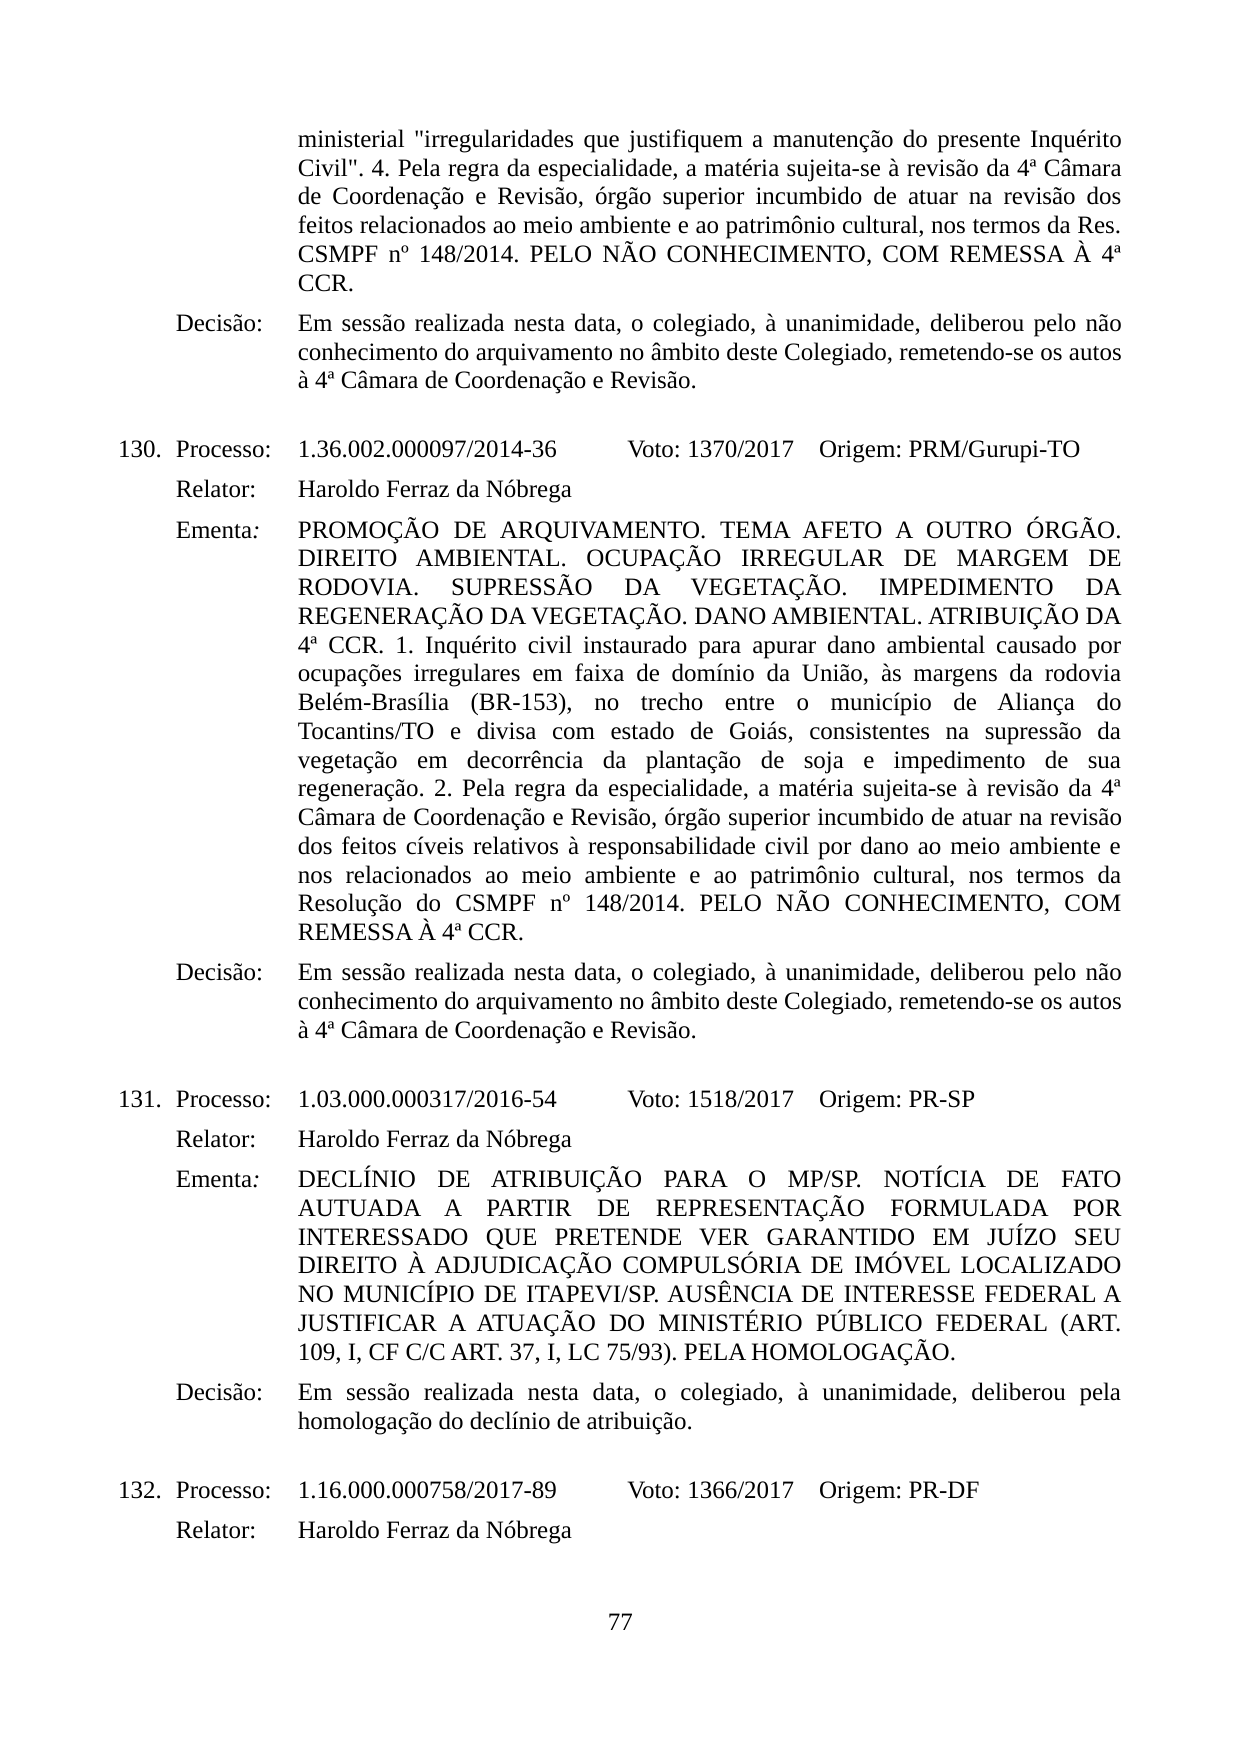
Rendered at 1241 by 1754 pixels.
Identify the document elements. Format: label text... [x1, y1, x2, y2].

table_header Processo: [170, 1078, 292, 1118]
table_header Processo: [170, 1469, 292, 1509]
table_header 1.16.000.000758/2017-89 [292, 1469, 621, 1509]
table_cell Decisão: [170, 1371, 292, 1440]
table_cell [112, 1118, 170, 1158]
table_header Origem: PR-DF [813, 1469, 1128, 1509]
table_cell Ementa: [170, 509, 292, 952]
table_cell Em sessão realizada nesta data, o colegiado, à unanimidade, deliberou pelo não conhecimento do arquivamento no âmbito deste Colegiado, remetendo-se os autos à 4ª Câmara de Coordenação e Revisão. [292, 952, 1128, 1049]
table_cell [170, 118, 292, 302]
table_header Origem: PR-SP [813, 1078, 1128, 1118]
table_cell Relator: [170, 469, 292, 509]
table_cell [112, 1371, 170, 1440]
table_header 130. [112, 429, 170, 469]
table_cell [112, 952, 170, 1049]
table_cell Ementa: [170, 1159, 292, 1371]
table_cell Decisão: [170, 952, 292, 1049]
table_cell ministerial "irregularidades que justifiquem a manutenção do presente Inquérito Civil". 4. Pela regra da especialidade, a matéria sujeita-se à revisão da 4ª Câmara de Coordenação e Revisão, órgão superior incumbido de atuar na revisão dos feitos relacionados ao meio ambiente e ao patrimônio cultural, nos termos da Res. CSMPF nº 148/2014. PELO NÃO CONHECIMENTO, COM REMESSA À 4ª CCR. [292, 118, 1128, 302]
table_cell [112, 469, 170, 509]
table_header Voto: 1366/2017 [621, 1469, 813, 1509]
table_cell PROMOÇÃO DE ARQUIVAMENTO. TEMA AFETO A OUTRO ÓRGÃO. DIREITO AMBIENTAL. OCUPAÇÃO IRREGULAR DE MARGEM DE RODOVIA. SUPRESSÃO DA VEGETAÇÃO. IMPEDIMENTO DA REGENERAÇÃO DA VEGETAÇÃO. DANO AMBIENTAL. ATRIBUIÇÃO DA 4ª CCR. 1. Inquérito civil instaurado para apurar dano ambiental causado por ocupações irregulares em faixa de domínio da União, às margens da rodovia Belém-Brasília (BR-153), no trecho entre o município de Aliança do Tocantins/TO e divisa com estado de Goiás, consistentes na supressão da vegetação em decorrência da plantação de soja e impedimento de sua regeneração. 2. Pela regra da especialidade, a matéria sujeita-se à revisão da 4ª Câmara de Coordenação e Revisão, órgão superior incumbido de atuar na revisão dos feitos cíveis relativos à responsabilidade civil por dano ao meio ambiente e nos relacionados ao meio ambiente e ao patrimônio cultural, nos termos da Resolução do CSMPF nº 148/2014. PELO NÃO CONHECIMENTO, COM REMESSA À 4ª CCR. [292, 509, 1128, 952]
table_cell Haroldo Ferraz da Nóbrega [292, 469, 1128, 509]
table_cell Haroldo Ferraz da Nóbrega [292, 1509, 1128, 1549]
table_header 131. [112, 1078, 170, 1118]
table_header Processo: [170, 429, 292, 469]
table_cell Decisão: [170, 302, 292, 400]
table_cell Em sessão realizada nesta data, o colegiado, à unanimidade, deliberou pela homologação do declínio de atribuição. [292, 1371, 1128, 1440]
table_cell [112, 302, 170, 400]
table_cell Em sessão realizada nesta data, o colegiado, à unanimidade, deliberou pelo não conhecimento do arquivamento no âmbito deste Colegiado, remetendo-se os autos à 4ª Câmara de Coordenação e Revisão. [292, 302, 1128, 400]
table_header 1.03.000.000317/2016-54 [292, 1078, 621, 1118]
table_cell [112, 1159, 170, 1371]
table_cell [112, 509, 170, 952]
table_cell Haroldo Ferraz da Nóbrega [292, 1118, 1128, 1158]
table_cell [112, 118, 170, 302]
table_header Origem: PRM/Gurupi-TO [813, 429, 1128, 469]
table_header Voto: 1518/2017 [621, 1078, 813, 1118]
table_header Voto: 1370/2017 [621, 429, 813, 469]
table_cell DECLÍNIO DE ATRIBUIÇÃO PARA O MP/SP. NOTÍCIA DE FATO AUTUADA A PARTIR DE REPRESENTAÇÃO FORMULADA POR INTERESSADO QUE PRETENDE VER GARANTIDO EM JUÍZO SEU DIREITO À ADJUDICAÇÃO COMPULSÓRIA DE IMÓVEL LOCALIZADO NO MUNICÍPIO DE ITAPEVI/SP. AUSÊNCIA DE INTERESSE FEDERAL A JUSTIFICAR A ATUAÇÃO DO MINISTÉRIO PÚBLICO FEDERAL (ART. 109, I, CF C/C ART. 37, I, LC 75/93). PELA HOMOLOGAÇÃO. [292, 1159, 1128, 1371]
table_cell [112, 1509, 170, 1549]
table_header 1.36.002.000097/2014-36 [292, 429, 621, 469]
table_header 132. [112, 1469, 170, 1509]
table_cell Relator: [170, 1118, 292, 1158]
table_cell Relator: [170, 1509, 292, 1549]
